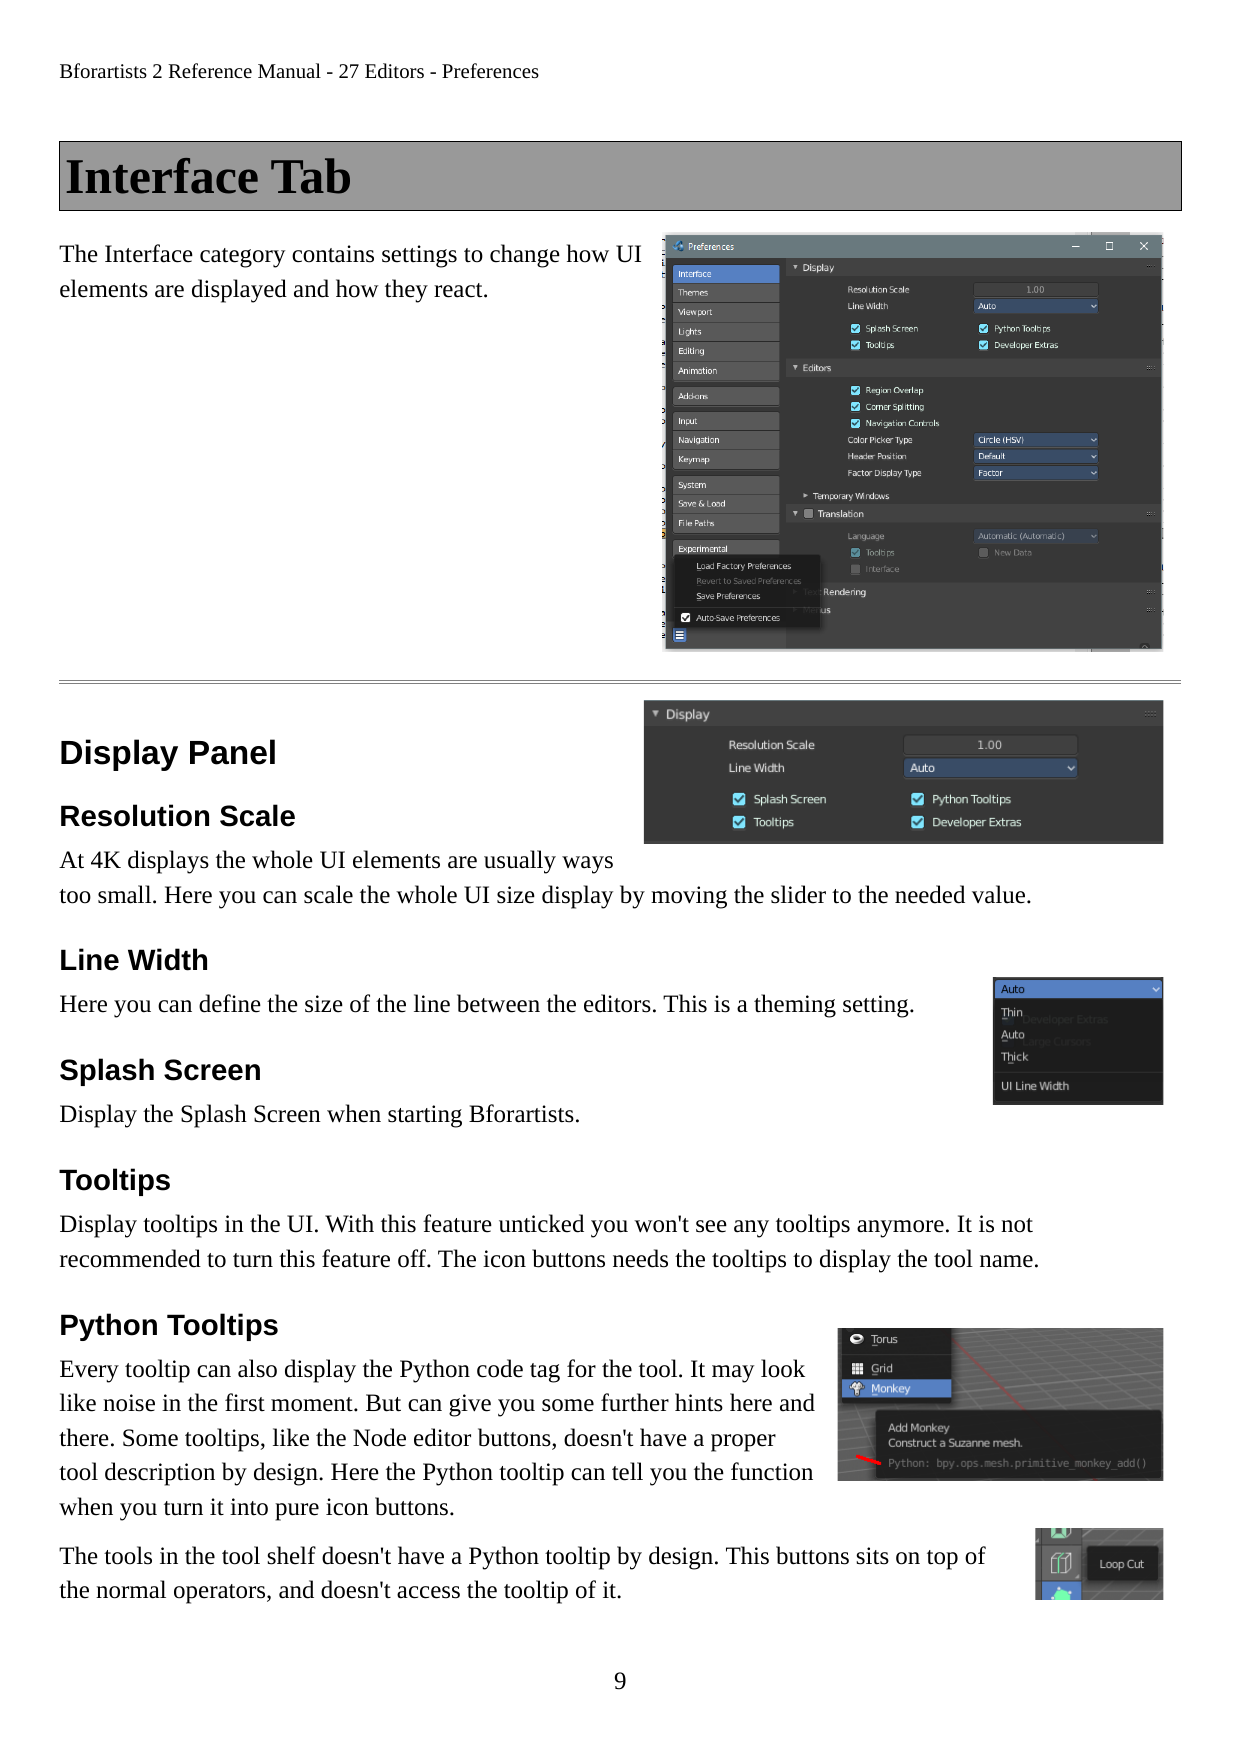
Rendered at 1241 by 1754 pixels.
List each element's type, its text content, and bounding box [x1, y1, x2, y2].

text Here you can define the size of the line between the editors. This is a theming setting. [59, 989, 992, 1018]
text Display tooltips in the UI. With this feature unticked you won't see any tooltips anymore. It is not recommended to turn this feature off. The icon buttons needs the tooltips to display the tool name. [59, 1209, 1181, 1273]
picture [662, 232, 1164, 652]
text Every tooltip can also display the Python code tag for the tool. It may look like noise in the first moment. But can give you some further hints here and there. Some tooltips, like the Node editor buttons, doesn't have a proper tool description by design. Here the Python tooltip can tell you the function when you turn it into pure icon buttons. [59, 1354, 1181, 1520]
subtitle [1164, 1053, 1181, 1087]
subtitle Resolution Scale [59, 799, 643, 833]
text Display the Splash Screen when starting Bforartists. [59, 1099, 1181, 1128]
subtitle [1164, 733, 1181, 772]
subtitle Line Width [59, 943, 1181, 977]
picture [837, 1328, 1164, 1481]
subtitle [1164, 799, 1181, 833]
subtitle Splash Screen [59, 1053, 992, 1087]
picture [643, 700, 1164, 844]
subtitle Tooltips [59, 1163, 1181, 1197]
picture [992, 977, 1164, 1105]
text The Interface category contains settings to change how UI elements are displayed and how they react. [59, 239, 662, 302]
text At 4K displays the whole UI elements are usually ways too small. Here you can scale the whole UI size display by moving the slider to the needed value. [59, 845, 1181, 908]
picture [1035, 1528, 1164, 1600]
table_header Interface Tab [60, 142, 1181, 210]
text The tools in the tool shelf doesn't have a Python tooltip by design. This buttons sits on top of the normal operators, and doesn't access the tooltip of it. [59, 1541, 1181, 1604]
subtitle Python Tooltips [59, 1307, 1181, 1341]
subtitle Display Panel [59, 733, 643, 772]
